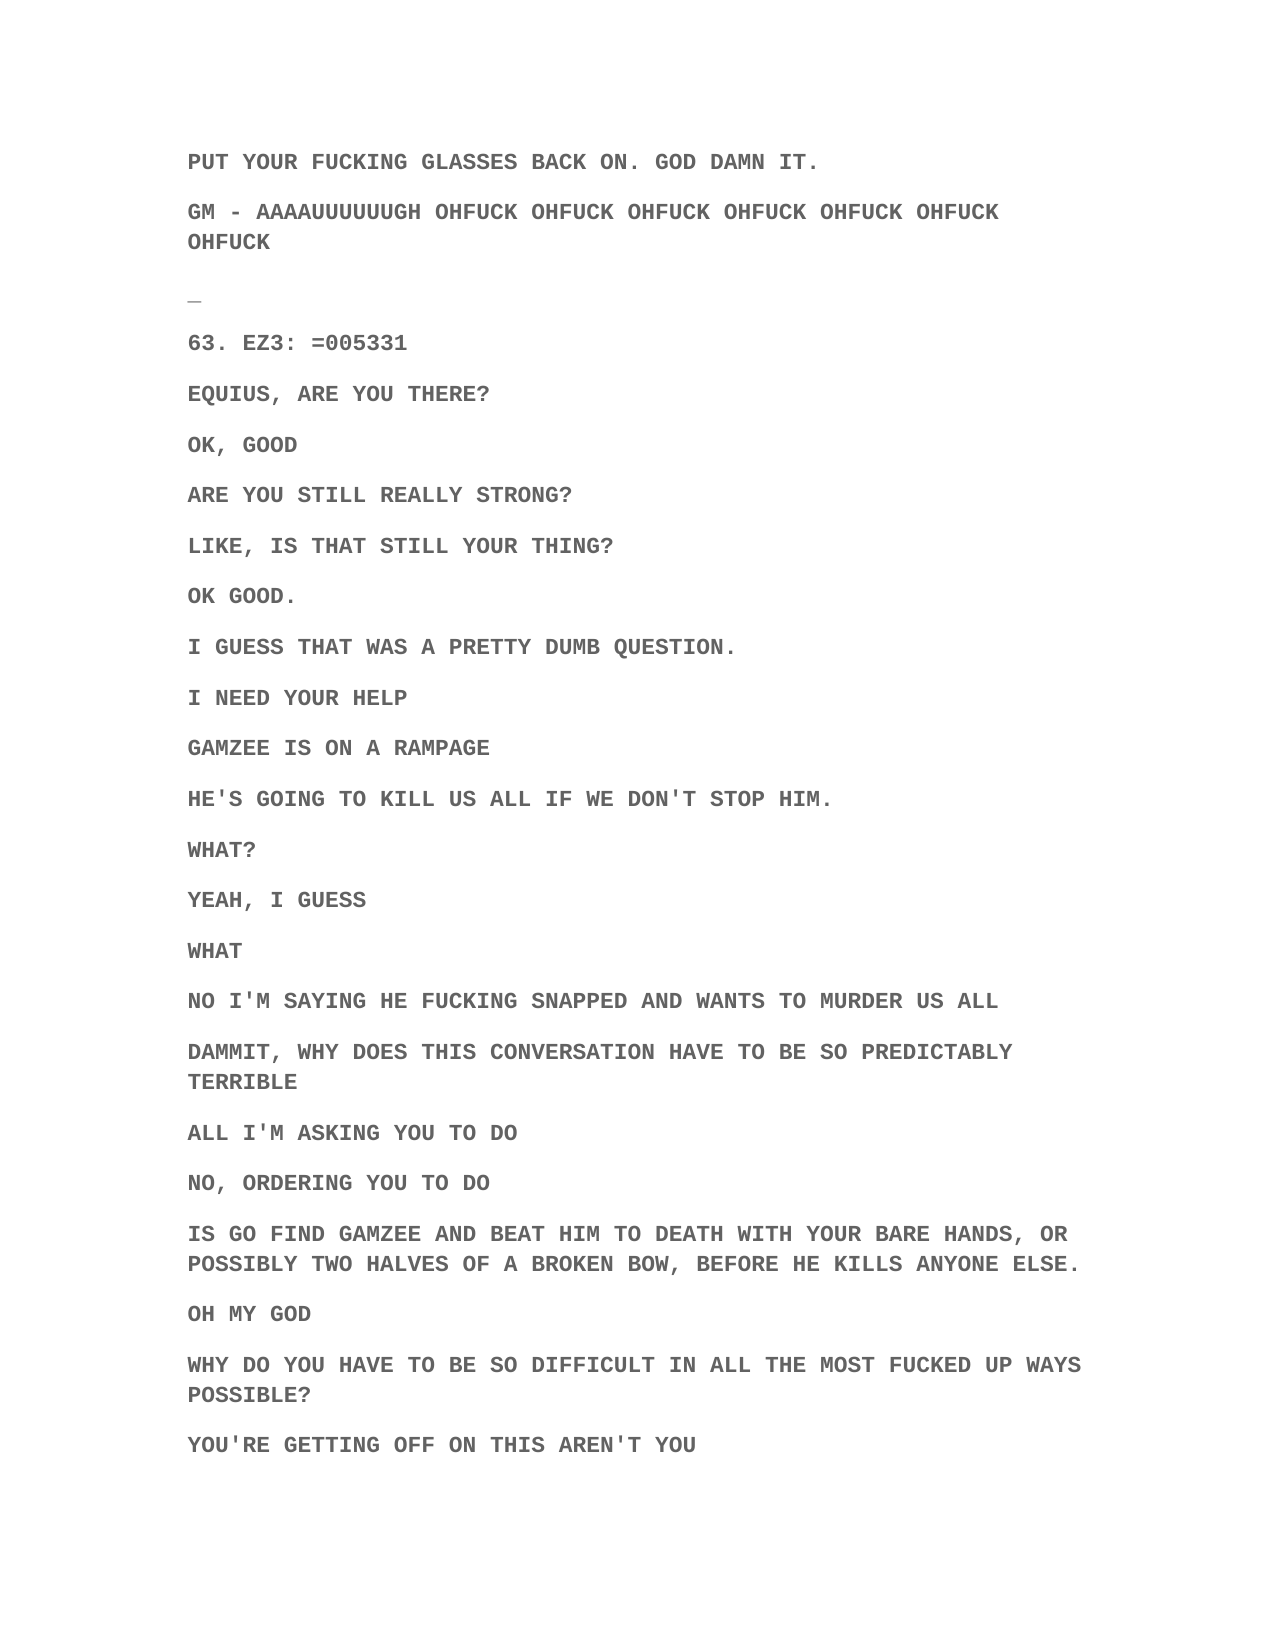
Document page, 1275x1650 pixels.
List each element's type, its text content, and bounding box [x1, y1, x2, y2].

text ALL I'M ASKING YOU TO DO [187, 1121, 1087, 1147]
text OH MY GOD [187, 1302, 1087, 1328]
text IS GO FIND GAMZEE AND BEAT HIM TO DEATH WITH YOUR BARE HANDS, OR POSSIBLY TWO HALVES OF A BROKEN BOW, BEFORE HE KILLS ANYONE ELSE. [187, 1222, 1087, 1278]
text GAMZEE IS ON A RAMPAGE [187, 737, 1087, 763]
text GM - AAAAUUUUUUGH OHFUCK OHFUCK OHFUCK OHFUCK OHFUCK OHFUCK OHFUCK [187, 201, 1087, 256]
text HE'S GOING TO KILL US ALL IF WE DON'T STOP HIM. [187, 787, 1087, 813]
text WHAT? [187, 838, 1087, 864]
text DAMMIT, WHY DOES THIS CONVERSATION HAVE TO BE SO PREDICTABLY TERRIBLE [187, 1040, 1087, 1096]
text ARE YOU STILL REALLY STRONG? [187, 483, 1087, 509]
text LIKE, IS THAT STILL YOUR THING? [187, 534, 1087, 560]
text WHAT [187, 939, 1087, 965]
text _ [187, 281, 1087, 307]
text OK, GOOD [187, 433, 1087, 459]
text I NEED YOUR HELP [187, 686, 1087, 712]
text NO, ORDERING YOU TO DO [187, 1171, 1087, 1197]
text PUT YOUR FUCKING GLASSES BACK ON. GOD DAMN IT. [187, 150, 1087, 176]
text NO I'M SAYING HE FUCKING SNAPPED AND WANTS TO MURDER US ALL [187, 990, 1087, 1016]
text YEAH, I GUESS [187, 888, 1087, 914]
text EQUIUS, ARE YOU THERE? [187, 382, 1087, 408]
text WHY DO YOU HAVE TO BE SO DIFFICULT IN ALL THE MOST FUCKED UP WAYS POSSIBLE? [187, 1353, 1087, 1409]
text 63. EZ3: =005331 [187, 332, 1087, 358]
text I GUESS THAT WAS A PRETTY DUMB QUESTION. [187, 635, 1087, 661]
text YOU'RE GETTING OFF ON THIS AREN'T YOU [187, 1433, 1087, 1459]
text OK GOOD. [187, 585, 1087, 611]
